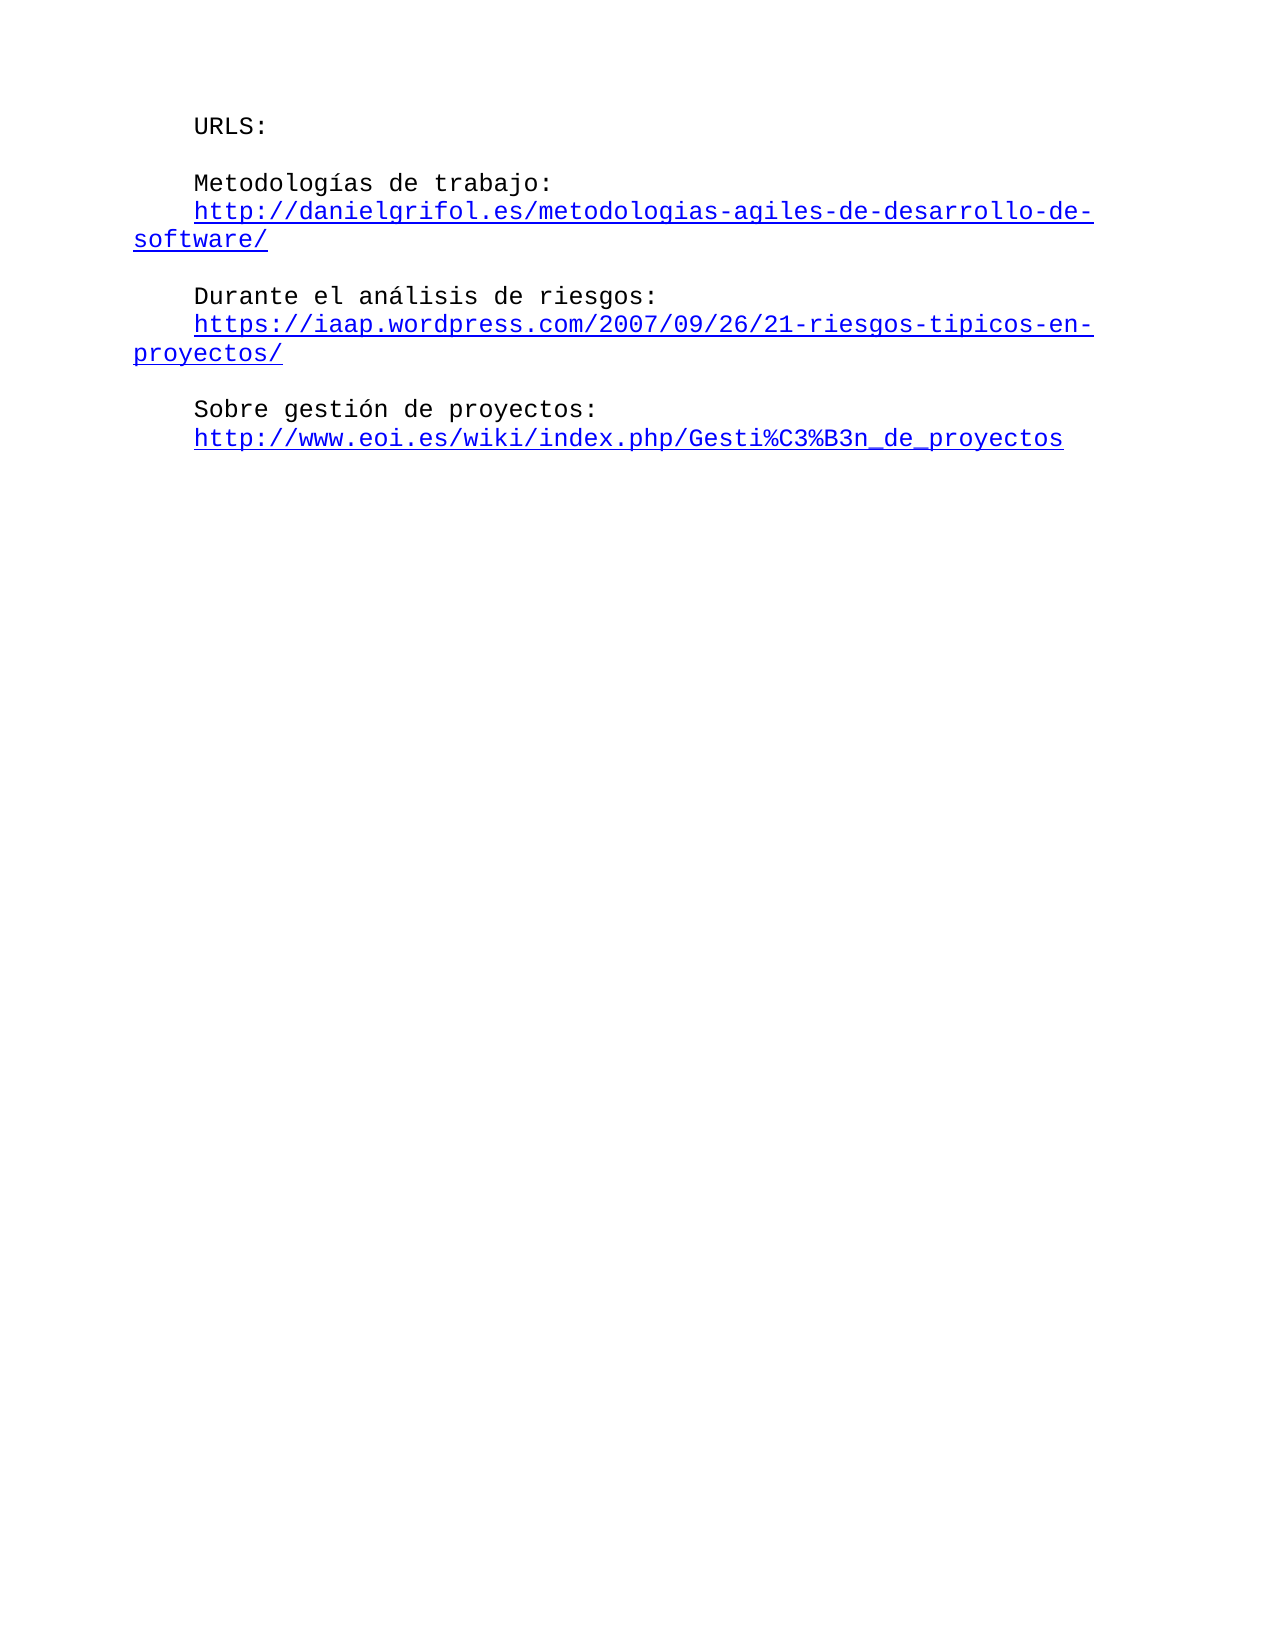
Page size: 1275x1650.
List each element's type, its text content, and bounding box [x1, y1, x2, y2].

text Metodologías de trabajo: [133, 170, 1137, 199]
text Durante el análisis de riesgos: [133, 284, 1137, 312]
text http://danielgrifol.es/metodologias-agiles-de-desarrollo-de-software/ [133, 199, 1137, 255]
text http://www.eoi.es/wiki/index.php/Gesti%C3%B3n_de_proyectos [133, 425, 1137, 454]
text https://iaap.wordpress.com/2007/09/26/21-riesgos-tipicos-en-proyectos/ [133, 312, 1137, 369]
text URLS: [133, 114, 1137, 142]
text Sobre gestión de proyectos: [133, 397, 1137, 425]
